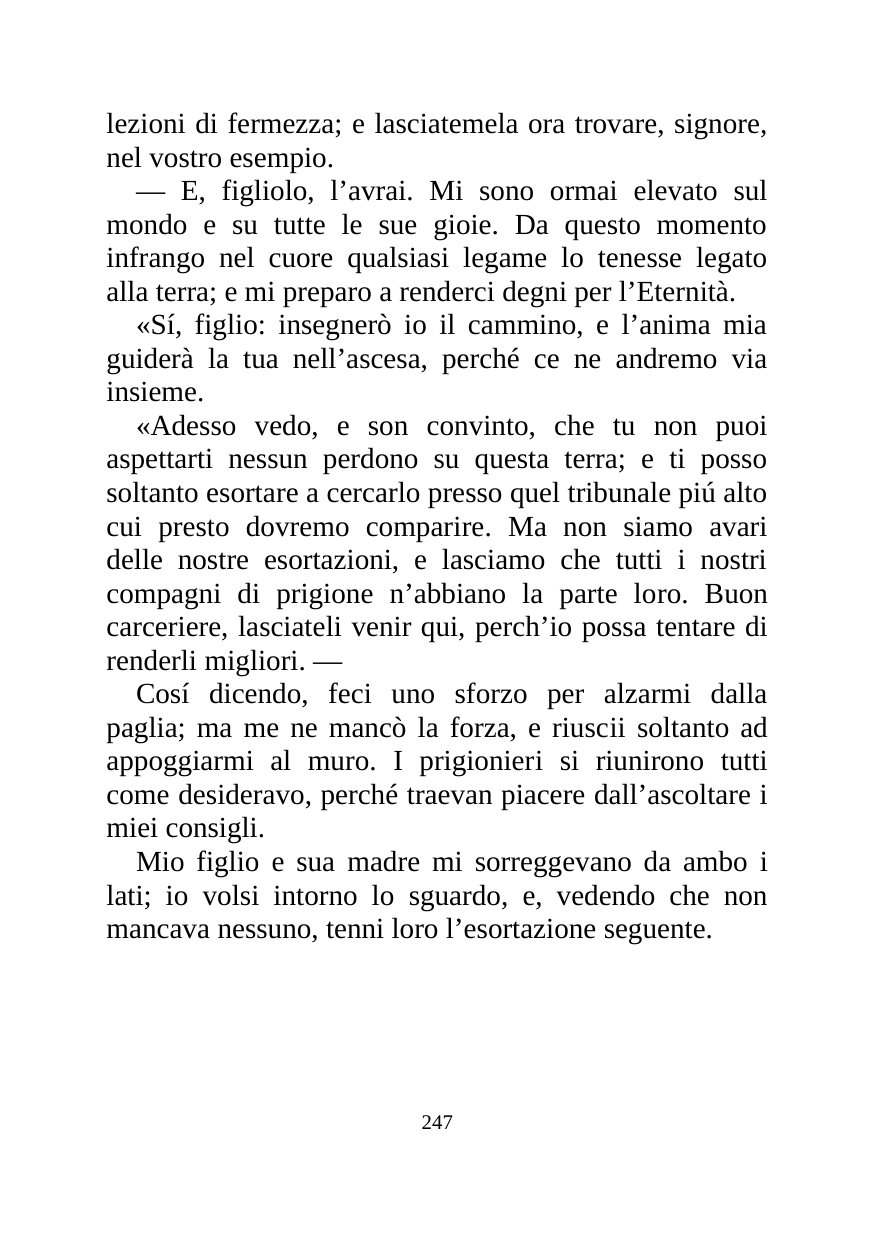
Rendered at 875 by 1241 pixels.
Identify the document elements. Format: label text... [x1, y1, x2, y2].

text Cosí dicendo, feci uno sforzo per alzarmi dalla paglia; ma me ne mancò la forza, e riuscii soltanto ad appoggiarmi al muro. I prigionieri si riunirono tutti come desideravo, perché traevan piacere dall’ascoltare i miei consigli. [106, 676, 768, 844]
text «Sí, figlio: insegnerò io il cammino, e l’anima mia guiderà la tua nell’ascesa, perché ce ne andremo via insieme. [106, 307, 768, 408]
text «Adesso vedo, e son convinto, che tu non puoi aspettarti nessun perdono su questa terra; e ti posso soltanto esortare a cercarlo presso quel tribunale piú alto cui presto dovremo comparire. Ma non siamo avari delle nostre esortazioni, e lasciamo che tutti i nostri compagni di prigione n’abbiano la parte loro. Buon carceriere, lasciateli venir qui, perch’io possa tentare di renderli migliori. — [106, 408, 768, 676]
text Mio figlio e sua madre mi sorreggevano da ambo i lati; io volsi intorno lo sguardo, e, vedendo che non mancava nessuno, tenni loro l’esortazione seguente. [106, 844, 768, 945]
text lezioni di fermezza; e lasciatemela ora trovare, signore, nel vostro esempio. [106, 106, 768, 173]
text — E, figliolo, l’avrai. Mi sono ormai elevato sul mondo e su tutte le sue gioie. Da questo momento infrango nel cuore qualsiasi legame lo tenesse legato alla terra; e mi preparo a renderci degni per l’Eternità. [106, 173, 768, 307]
